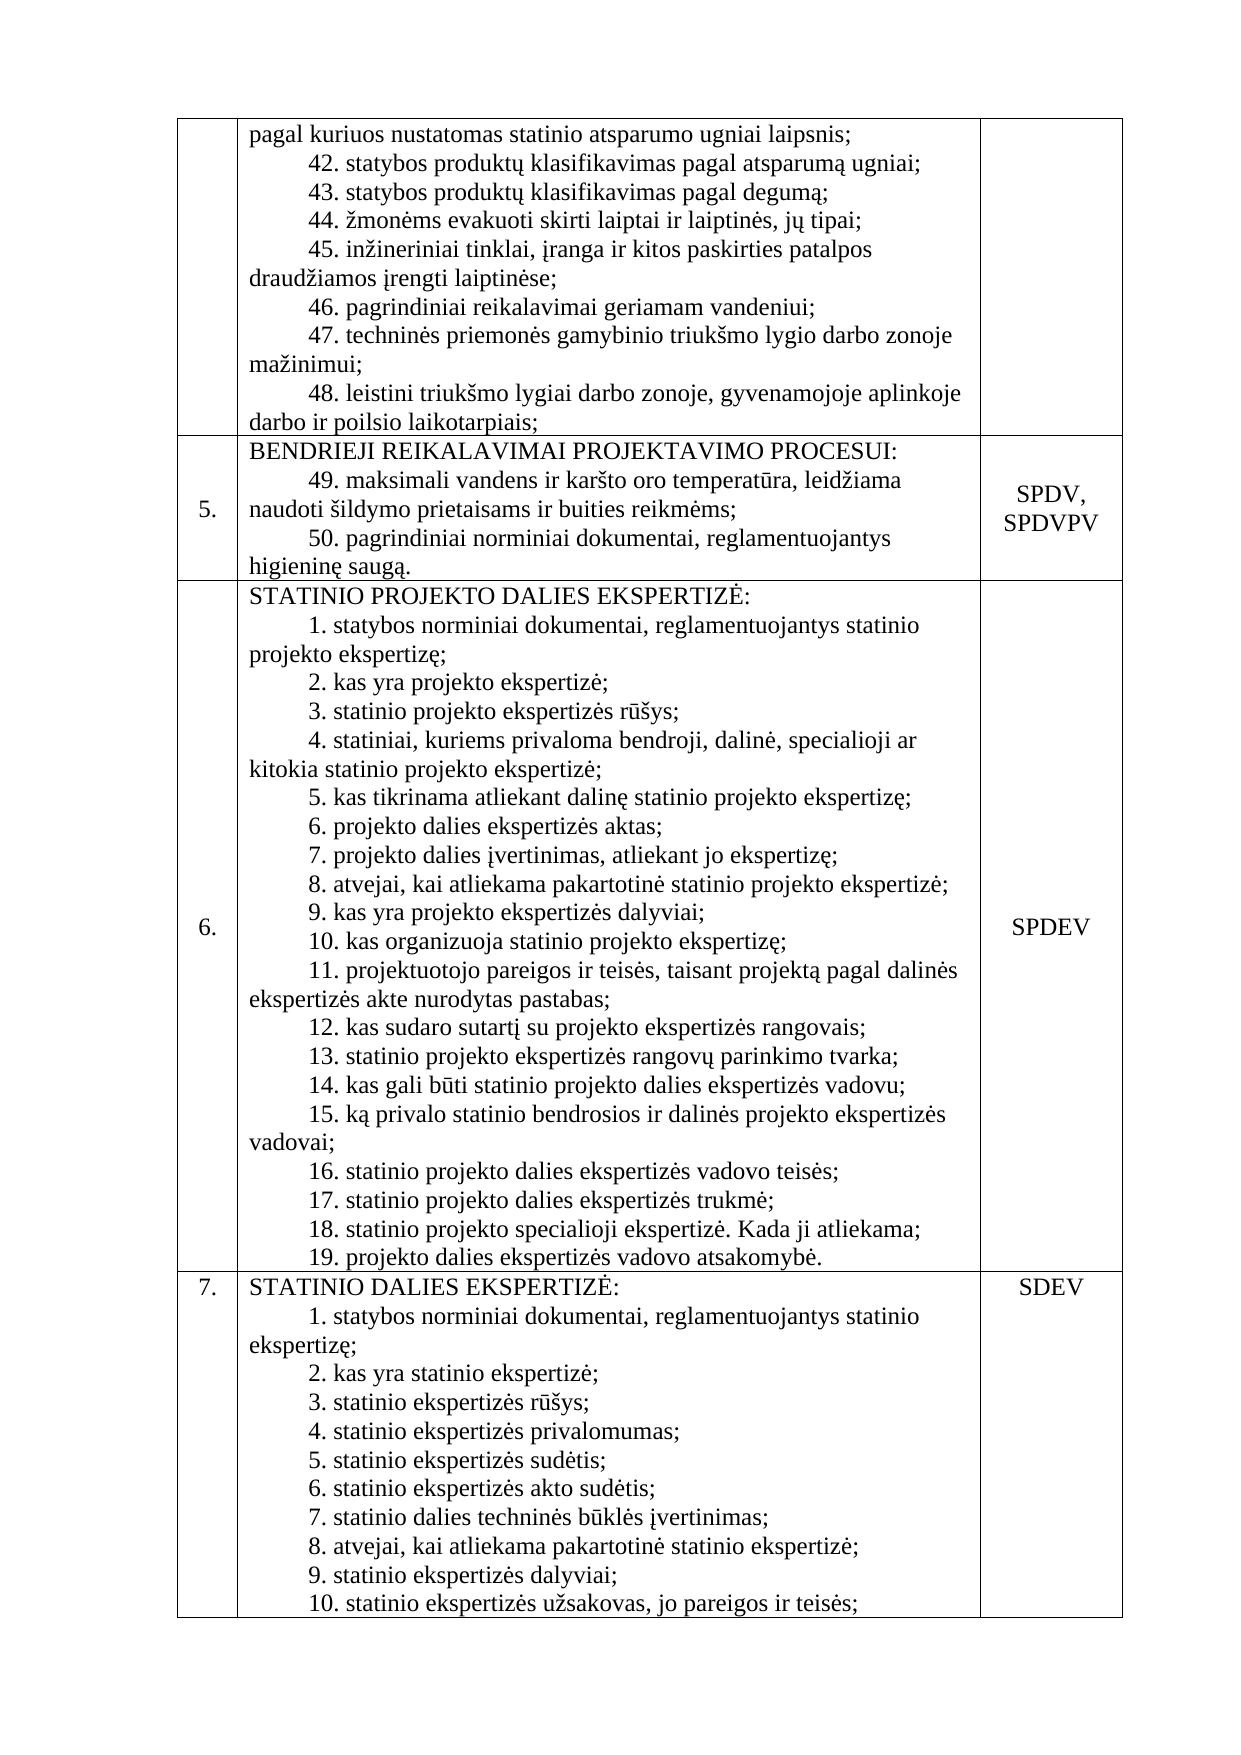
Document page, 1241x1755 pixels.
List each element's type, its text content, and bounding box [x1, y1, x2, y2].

table_cell STATINIO PROJEKTO DALIES EKSPERTIZĖ: 1. statybos norminiai dokumentai, reglamentuojantys statinio projekto ekspertizę; 2. kas yra projekto ekspertizė; 3. statinio projekto ekspertizės rūšys; 4. statiniai, kuriems privaloma bendroji, dalinė, specialioji ar kitokia statinio projekto ekspertizė; 5. kas tikrinama atliekant dalinę statinio projekto ekspertizę; 6. projekto dalies ekspertizės aktas; 7. projekto dalies įvertinimas, atliekant jo ekspertizę; 8. atvejai, kai atliekama pakartotinė statinio projekto ekspertizė; 9. kas yra projekto ekspertizės dalyviai; 10. kas organizuoja statinio projekto ekspertizę; 11. projektuotojo pareigos ir teisės, taisant projektą pagal dalinės ekspertizės akte nurodytas pastabas; 12. kas sudaro sutartį su projekto ekspertizės rangovais; 13. statinio projekto ekspertizės rangovų parinkimo tvarka; 14. kas gali būti statinio projekto dalies ekspertizės vadovu; 15. ką privalo statinio bendrosios ir dalinės projekto ekspertizės vadovai; 16. statinio projekto dalies ekspertizės vadovo teisės; 17. statinio projekto dalies ekspertizės trukmė; 18. statinio projekto specialioji ekspertizė. Kada ji atliekama; 19. projekto dalies ekspertizės vadovo atsakomybė. [238, 581, 980, 1271]
table_cell SPDEV [981, 581, 1122, 1271]
table_cell STATINIO DALIES EKSPERTIZĖ: 1. statybos norminiai dokumentai, reglamentuojantys statinio ekspertizę; 2. kas yra statinio ekspertizė; 3. statinio ekspertizės rūšys; 4. statinio ekspertizės privalomumas; 5. statinio ekspertizės sudėtis; 6. statinio ekspertizės akto sudėtis; 7. statinio dalies techninės būklės įvertinimas; 8. atvejai, kai atliekama pakartotinė statinio ekspertizė; 9. statinio ekspertizės dalyviai; 10. statinio ekspertizės užsakovas, jo pareigos ir teisės; [238, 1272, 980, 1617]
table_cell 6. [178, 581, 237, 1271]
table_cell [981, 119, 1122, 435]
table_cell BENDRIEJI REIKALAVIMAI PROJEKTAVIMO PROCESUI: 49. maksimali vandens ir karšto oro temperatūra, leidžiama naudoti šildymo prietaisams ir buities reikmėms; 50. pagrindiniai norminiai dokumentai, reglamentuojantys higieninę saugą. [238, 436, 980, 580]
table_cell pagal kuriuos nustatomas statinio atsparumo ugniai laipsnis; 42. statybos produktų klasifikavimas pagal atsparumą ugniai; 43. statybos produktų klasifikavimas pagal degumą; 44. žmonėms evakuoti skirti laiptai ir laiptinės, jų tipai; 45. inžineriniai tinklai, įranga ir kitos paskirties patalpos draudžiamos įrengti laiptinėse; 46. pagrindiniai reikalavimai geriamam vandeniui; 47. techninės priemonės gamybinio triukšmo lygio darbo zonoje mažinimui; 48. leistini triukšmo lygiai darbo zonoje, gyvenamojoje aplinkoje darbo ir poilsio laikotarpiais; [238, 119, 980, 435]
table_cell SDEV [981, 1272, 1122, 1617]
table_cell 7. [178, 1272, 237, 1617]
table_cell [178, 119, 237, 435]
table_cell 5. [178, 436, 237, 580]
table_cell SPDV, SPDVPV [981, 436, 1122, 580]
